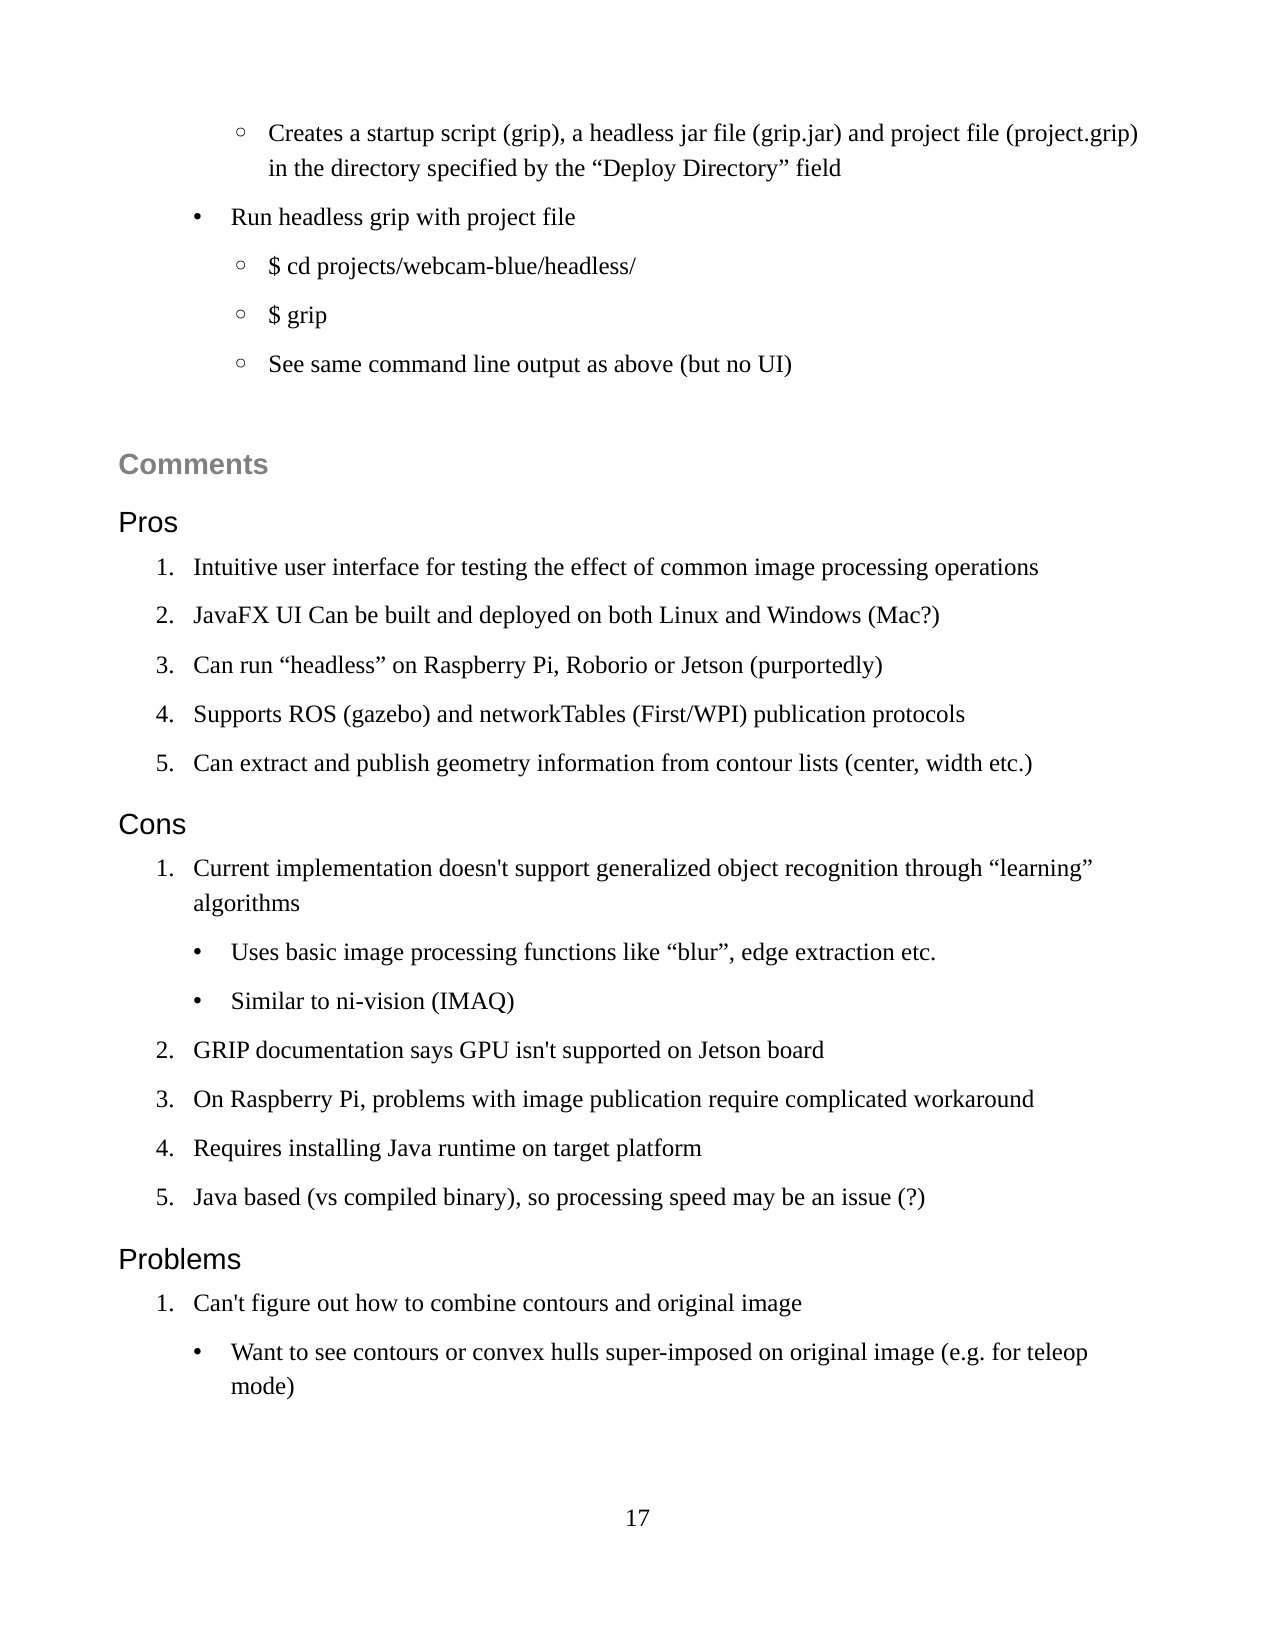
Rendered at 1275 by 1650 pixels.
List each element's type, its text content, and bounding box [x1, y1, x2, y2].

list See same command line output as above (but no UI) [231, 349, 1157, 378]
subtitle Pros [118, 506, 1157, 539]
list On Raspberry Pi, problems with image publication require complicated workaround [156, 1084, 1157, 1113]
list $ cd projects/webcam-blue/headless/ [231, 251, 1157, 279]
list Java based (vs compiled binary), so processing speed may be an issue (?) [156, 1182, 1157, 1211]
list Requires installing Java runtime on target platform [156, 1133, 1157, 1162]
list JavaFX UI Can be built and deployed on both Linux and Windows (Mac?) [156, 601, 1157, 629]
list $ grip [231, 300, 1157, 328]
list Intuitive user interface for testing the effect of common image processing operations [156, 552, 1157, 580]
list Similar to ni-vision (IMAQ) [193, 986, 1157, 1015]
list Can extract and publish geometry information from contour lists (center, width etc.) [156, 748, 1157, 777]
list Can't figure out how to combine contours and original image [156, 1288, 1157, 1316]
subtitle Problems [118, 1242, 1157, 1275]
list Creates a startup script (grip), a headless jar file (grip.jar) and project file (project.grip) in the directory specified by the “Deploy Directory” field [231, 118, 1157, 181]
list Run headless grip with project file [193, 202, 1157, 230]
subtitle Comments [118, 447, 1157, 481]
list Want to see contours or convex hulls super-imposed on original image (e.g. for teleop mode) [193, 1337, 1157, 1400]
list Uses basic image processing functions like “blur”, edge extraction etc. [193, 937, 1157, 966]
list GRIP documentation says GPU isn't supported on Jetson board [156, 1035, 1157, 1064]
subtitle Cons [118, 807, 1157, 841]
list Can run “headless” on Raspberry Pi, Roborio or Jetson (purportedly) [156, 650, 1157, 678]
list Supports ROS (gazebo) and networkTables (First/WPI) publication protocols [156, 699, 1157, 727]
list Current implementation doesn't support generalized object recognition through “learning” algorithms [156, 853, 1157, 917]
